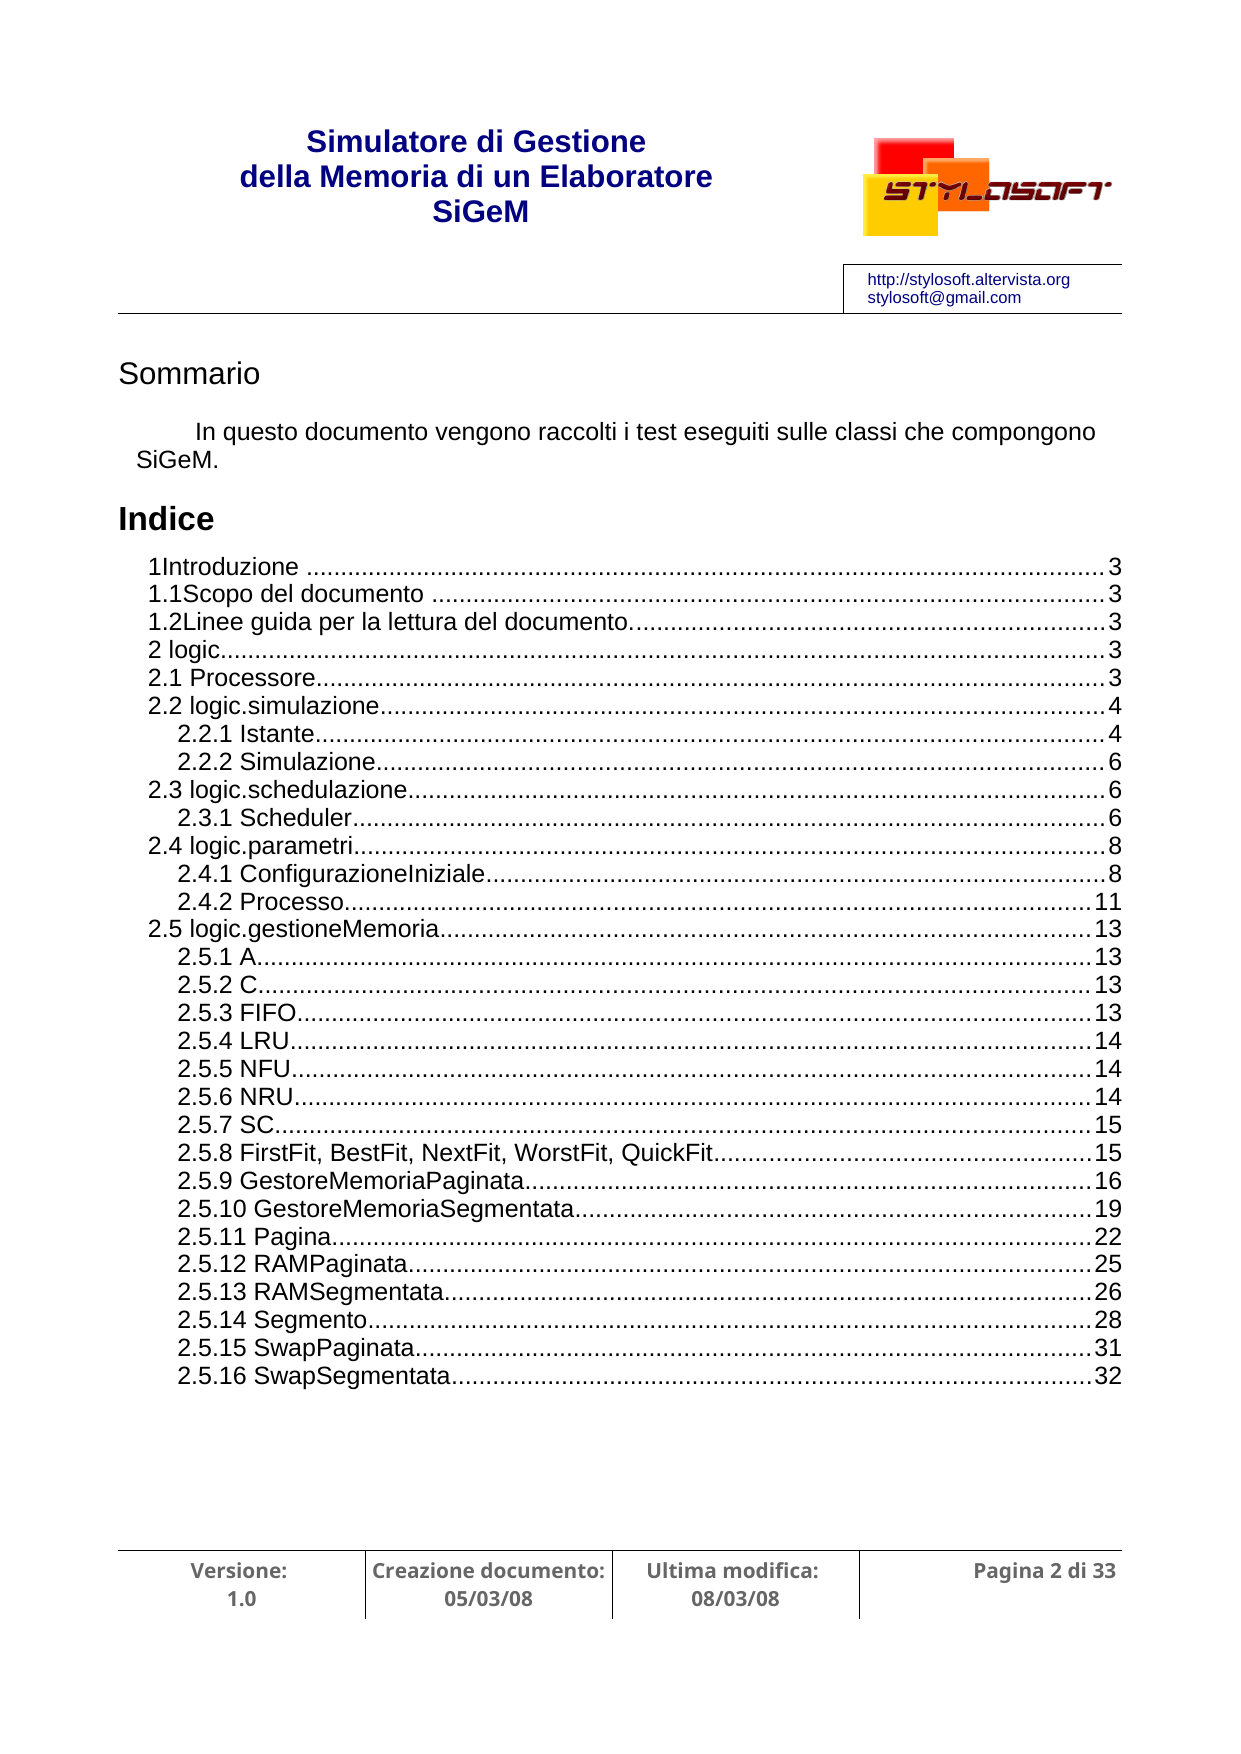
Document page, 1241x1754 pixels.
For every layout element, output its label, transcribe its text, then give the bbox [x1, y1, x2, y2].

text 2.5.4 LRU 14 [177, 1027, 1122, 1055]
text 2.5.11 Pagina 22 [177, 1222, 1122, 1250]
text 2.2.1 Istante 4 [177, 720, 1122, 748]
text 1.1Scopo del documento 3 [148, 580, 1122, 608]
text 1Introduzione 3 [148, 552, 1122, 580]
text 2.5.16 SwapSegmentata 32 [177, 1362, 1122, 1390]
text 2.3 logic.schedulazione 6 [148, 776, 1122, 804]
text 2.4.1 ConfigurazioneIniziale 8 [177, 859, 1122, 887]
text 2.1 Processore 3 [148, 664, 1122, 692]
text 2.5.8 FirstFit, BestFit, NextFit, WorstFit, QuickFit 15 [177, 1139, 1122, 1167]
text 2.3.1 Scheduler 6 [177, 804, 1122, 832]
text 2.5.15 SwapPaginata 31 [177, 1334, 1122, 1362]
text 2.5.7 SC 15 [177, 1111, 1122, 1139]
text 2.5 logic.gestioneMemoria 13 [148, 915, 1122, 943]
text 2.5.14 Segmento 28 [177, 1306, 1122, 1334]
subtitle Indice [118, 500, 1122, 538]
text 2.4.2 Processo 11 [177, 887, 1122, 915]
text 2.5.2 C 13 [177, 971, 1122, 999]
text 2.5.13 RAMSegmentata 26 [177, 1278, 1122, 1306]
text 2.5.5 NFU 14 [177, 1055, 1122, 1083]
text 2.5.6 NRU 14 [177, 1083, 1122, 1111]
text 2.5.3 FIFO 13 [177, 999, 1122, 1027]
text 2.2 logic.simulazione 4 [148, 692, 1122, 720]
text 2.5.10 GestoreMemoriaSegmentata 19 [177, 1194, 1122, 1222]
text 2.5.1 A 13 [177, 943, 1122, 971]
picture [848, 123, 1117, 247]
text 2.5.9 GestoreMemoriaPaginata 16 [177, 1167, 1122, 1194]
text In questo documento vengono raccolti i test eseguiti sulle classi che compongono SiGeM. [136, 418, 1104, 474]
subtitle Sommario [118, 356, 1122, 391]
text 2.2.2 Simulazione 6 [177, 748, 1122, 776]
text 2.4 logic.parametri 8 [148, 832, 1122, 859]
text 2 logic 3 [148, 636, 1122, 664]
text 2.5.12 RAMPaginata 25 [177, 1250, 1122, 1278]
text 1.2Linee guida per la lettura del documento. 3 [148, 608, 1122, 636]
